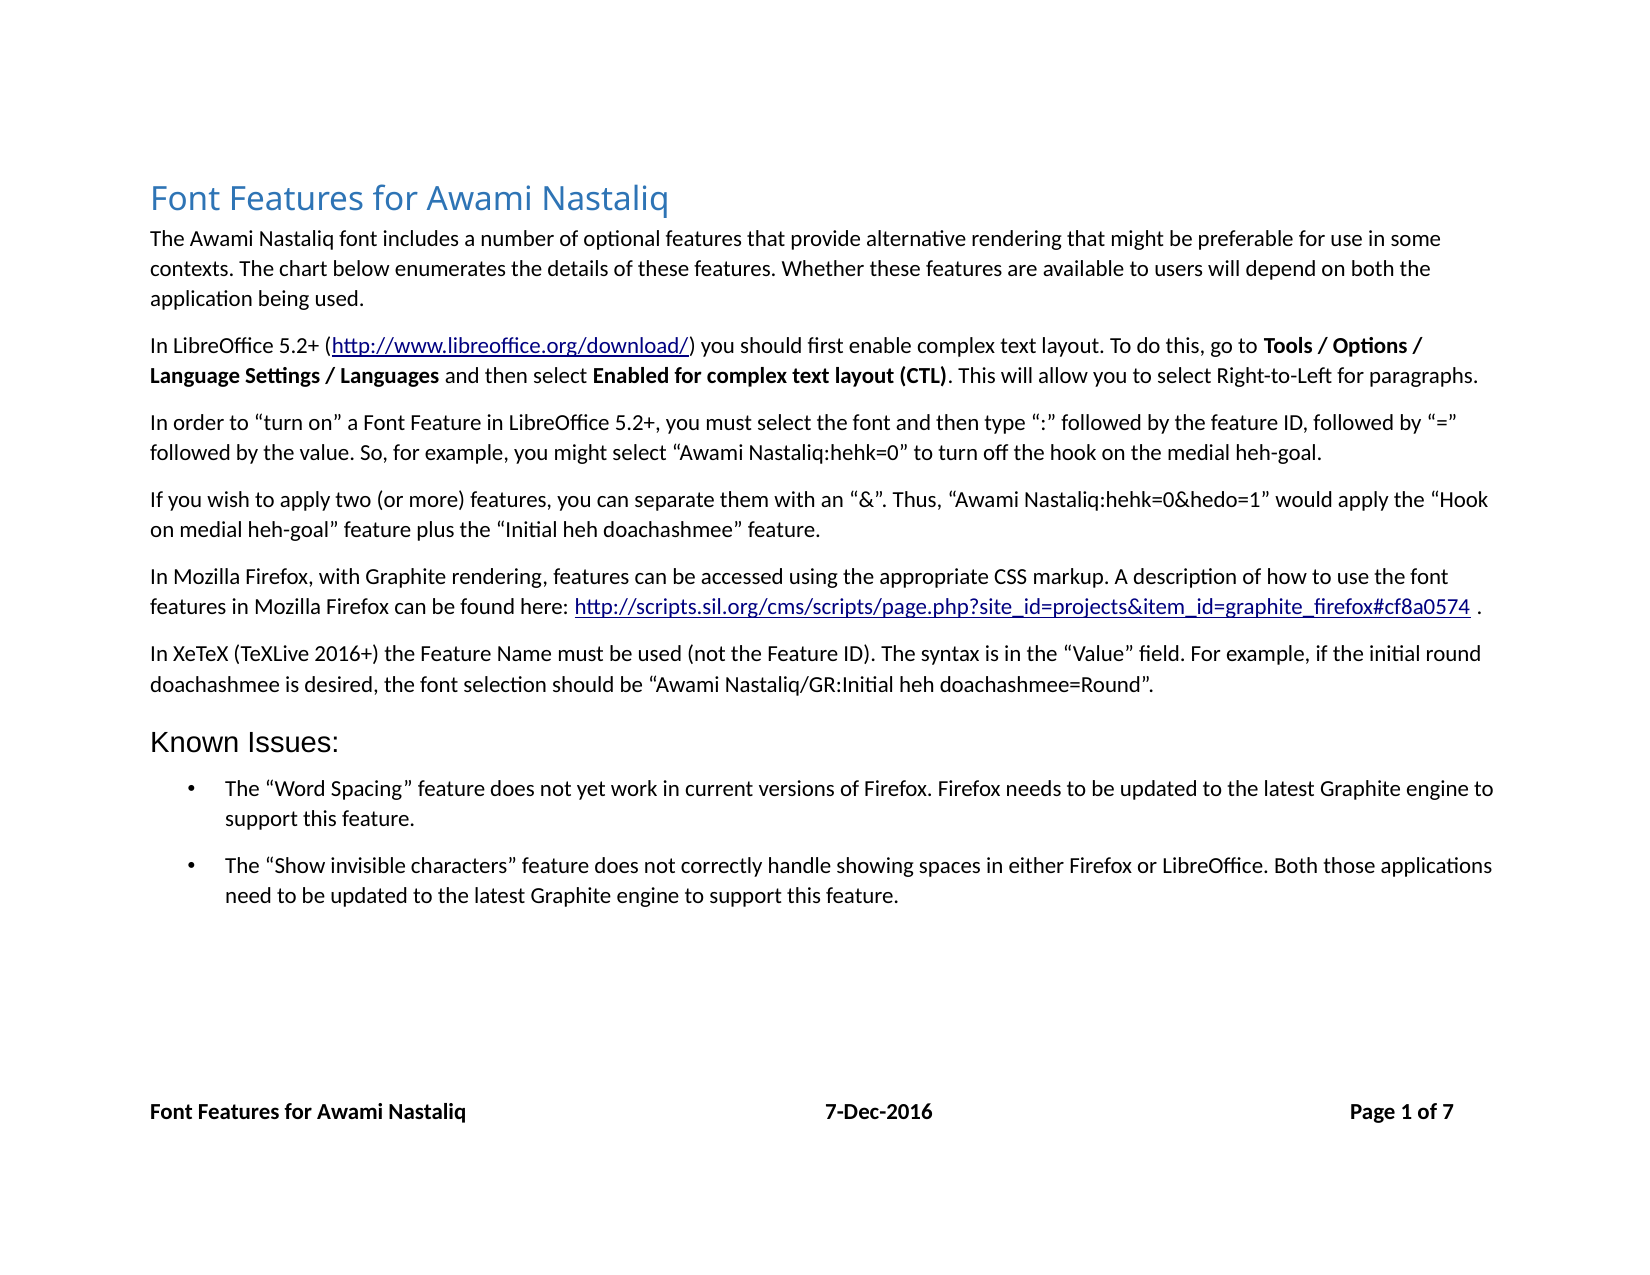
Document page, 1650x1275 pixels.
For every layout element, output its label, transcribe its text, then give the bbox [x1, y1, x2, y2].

text If you wish to apply two (or more) features, you can separate them with an “&”. Thus, “Awami Nastaliq:hehk=0&hedo=1” would apply the “Hook on medial heh-goal” feature plus the “Initial heh doachashmee” feature. [150, 485, 1500, 544]
text In order to “turn on” a Font Feature in LibreOffice 5.2+, you must select the font and then type “:” followed by the feature ID, followed by “=” followed by the value. So, for example, you might select “Awami Nastaliq:hehk=0” to turn off the hook on the medial heh-goal. [150, 408, 1500, 467]
list The “Word Spacing” feature does not yet work in current versions of Firefox. Firefox needs to be updated to the latest Graphite engine to support this feature. [187, 774, 1500, 832]
text The Awami Nastaliq font includes a number of optional features that provide alternative rendering that might be preferable for use in some contexts. The chart below enumerates the details of these features. Whether these features are available to users will depend on both the application being used. [150, 224, 1500, 312]
subtitle Known Issues: [150, 725, 1500, 758]
text In XeTeX (TeXLive 2016+) the Feature Name must be used (not the Feature ID). The syntax is in the “Value” field. For example, if the initial round doachashmee is desired, the font selection should be “Awami Nastaliq/GR:Initial heh doachashmee=Round”. [150, 639, 1500, 698]
text In Mozilla Firefox, with Graphite rendering, features can be accessed using the appropriate CSS markup. A description of how to use the font features in Mozilla Firefox can be found here: http://scripts.sil.org/cms/scripts/page.php?site_id=projects&item_id=graphite_firefox#cf8a0574 . [150, 562, 1500, 621]
list The “Show invisible characters” feature does not correctly handle showing spaces in either Firefox or LibreOffice. Both those applications need to be updated to the latest Graphite engine to support this feature. [187, 851, 1500, 909]
text In LibreOffice 5.2+ (http://www.libreoffice.org/download/) you should first enable complex text layout. To do this, go to Tools / Options / Language Settings / Languages and then select Enabled for complex text layout (CTL). This will allow you to select Right-to-Left for paragraphs. [150, 331, 1500, 389]
subtitle Font Features for Awami Nastaliq [150, 175, 1500, 220]
